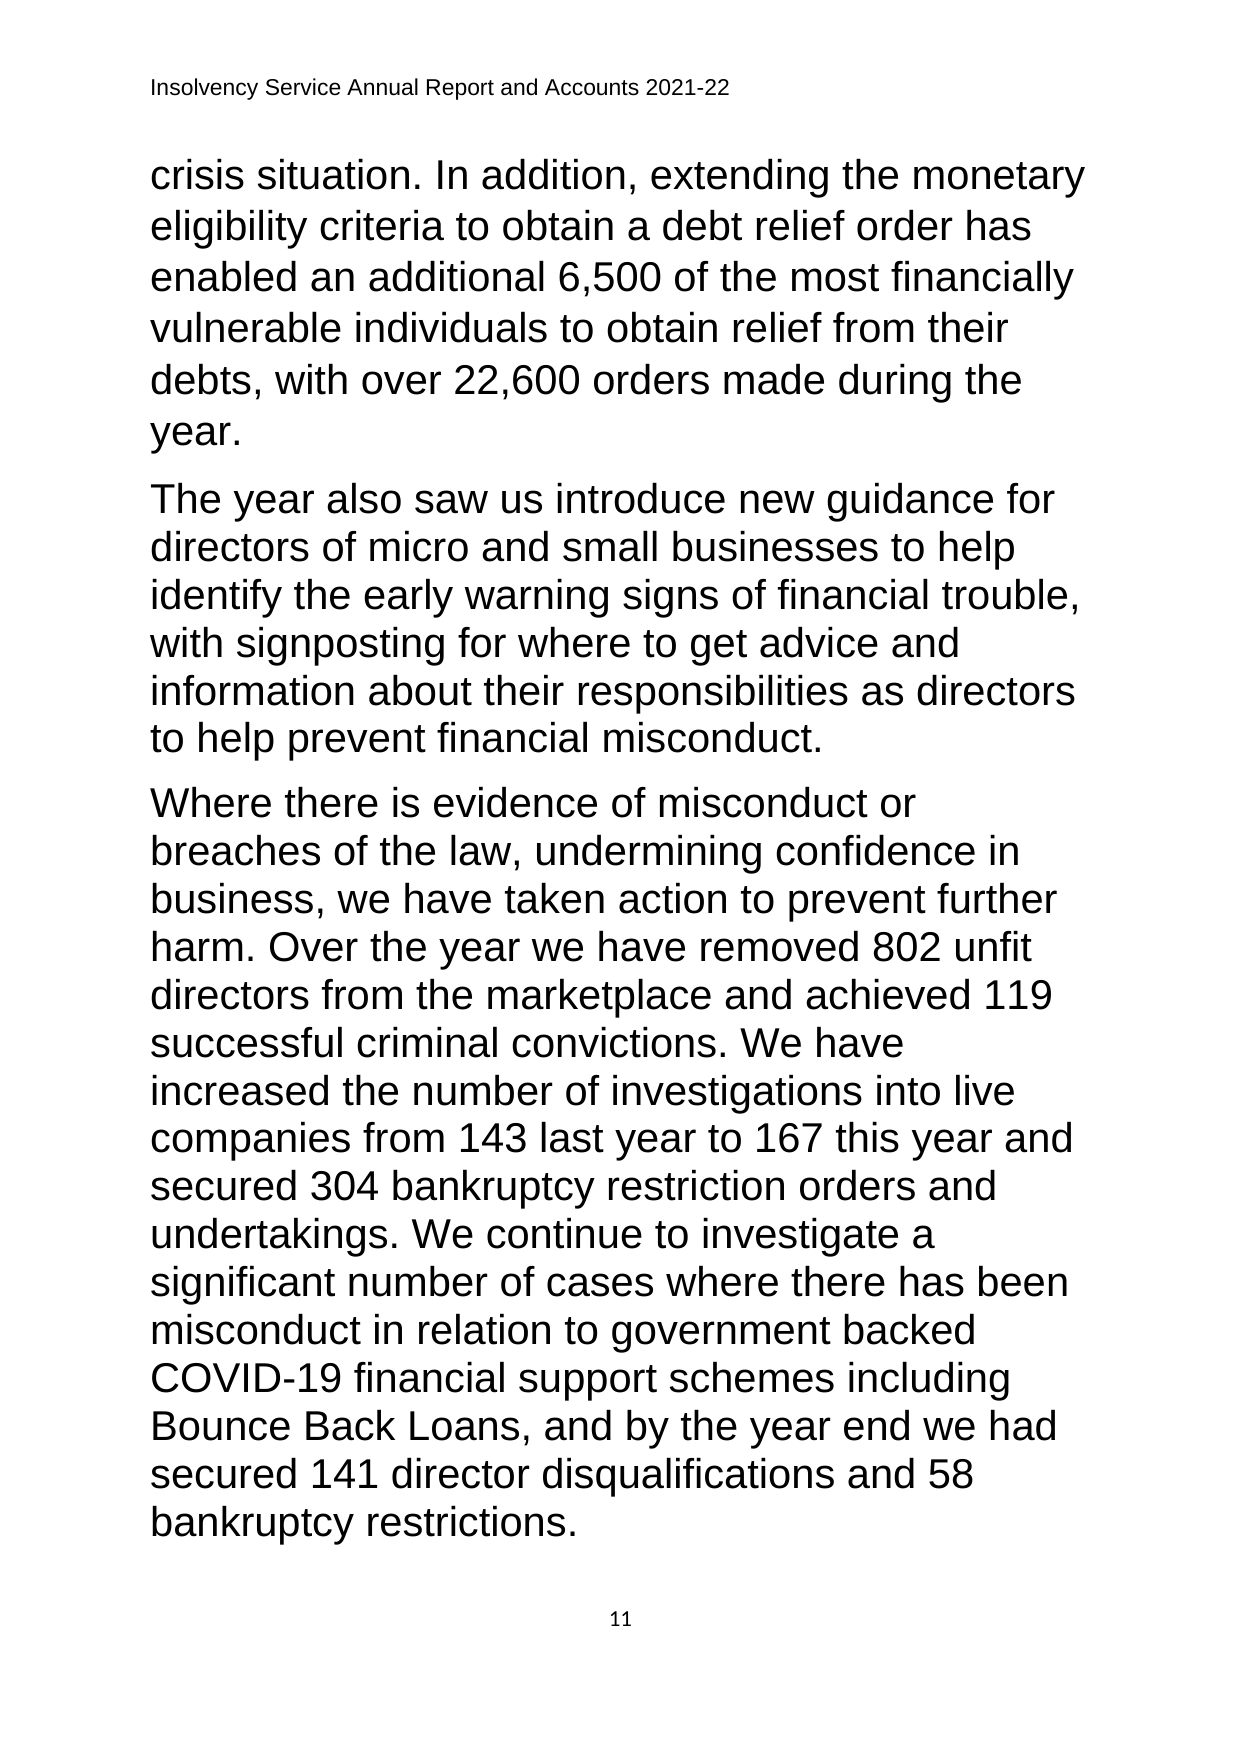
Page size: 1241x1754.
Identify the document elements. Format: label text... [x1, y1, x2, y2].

text Where there is evidence of misconduct or breaches of the law, undermining confidence in business, we have taken action to prevent further harm. Over the year we have removed 802 unfit directors from the marketplace and achieved 119 successful criminal convictions. We have increased the number of investigations into live companies from 143 last year to 167 this year and secured 304 bankruptcy restriction orders and undertakings. We continue to investigate a significant number of cases where there has been misconduct in relation to government backed COVID‑19 financial support schemes including Bounce Back Loans, and by the year end we had secured 141 director disqualifications and 58 bankruptcy restrictions. [150, 778, 1090, 1545]
text crisis situation. In addition, extending the monetary eligibility criteria to obtain a debt relief order has enabled an additional 6,500 of the most financially vulnerable individuals to obtain relief from their debts, with over 22,600 orders made during the year. [150, 150, 1090, 454]
text The year also saw us introduce new guidance for directors of micro and small businesses to help identify the early warning signs of financial trouble, with signposting for where to get advice and information about their responsibilities as directors to help prevent financial misconduct. [150, 474, 1090, 762]
